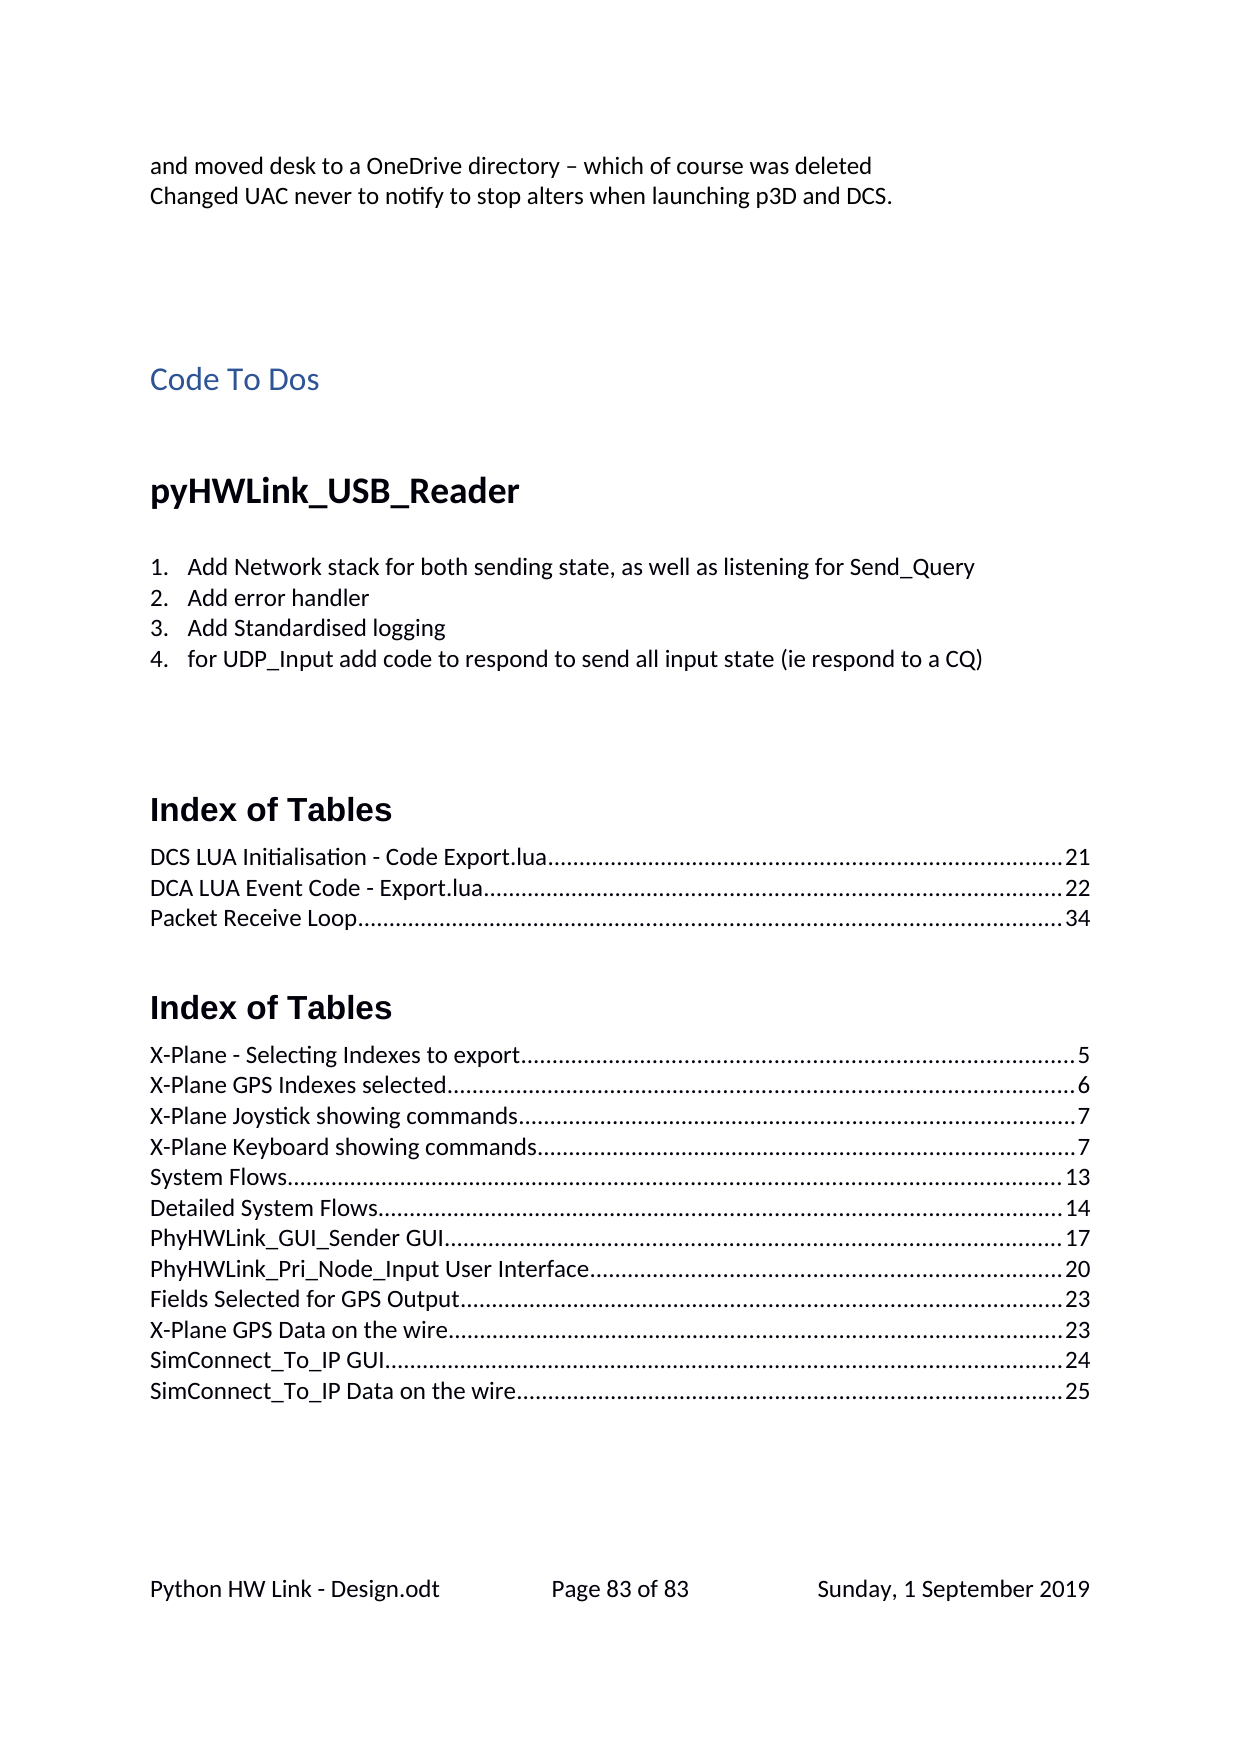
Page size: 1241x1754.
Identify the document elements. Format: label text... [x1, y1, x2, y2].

subtitle Code To Dos [150, 358, 1090, 399]
text Detailed System Flows 14 [150, 1192, 1090, 1222]
text X-Plane GPS Data on the wire 23 [150, 1314, 1090, 1344]
text System Flows 13 [150, 1161, 1090, 1192]
list Add error handler [150, 582, 1090, 613]
text Fields Selected for GPS Output 23 [150, 1283, 1090, 1314]
text X-Plane Keyboard showing commands 7 [150, 1131, 1090, 1161]
text SimConnect_To_IP Data on the wire 25 [150, 1375, 1090, 1405]
subtitle pyHWLink_USB_Reader [150, 467, 1090, 513]
text Packet Receive Loop 34 [150, 902, 1090, 933]
text X-Plane Joystick showing commands 7 [150, 1100, 1090, 1131]
text SimConnect_To_IP GUI 24 [150, 1344, 1090, 1375]
subtitle Index of Tables [150, 790, 1090, 829]
text PhyHWLink_Pri_Node_Input User Interface 20 [150, 1253, 1090, 1283]
text DCS LUA Initialisation - Code Export.lua 21 [150, 841, 1090, 872]
text X-Plane - Selecting Indexes to export 5 [150, 1039, 1090, 1070]
subtitle Index of Tables [150, 988, 1090, 1027]
text PhyHWLink_GUI_Sender GUI 17 [150, 1222, 1090, 1253]
list Add Standardised logging [150, 613, 1090, 643]
list for UDP_Input add code to respond to send all input state (ie respond to a CQ) [150, 643, 1090, 674]
text and moved desk to a OneDrive directory – which of course was deleted [150, 150, 1090, 181]
list Add Network stack for both sending state, as well as listening for Send_Query [150, 552, 1090, 582]
text X-Plane GPS Indexes selected 6 [150, 1070, 1090, 1100]
text Changed UAC never to notify to stop alters when launching p3D and DCS. [150, 181, 1090, 211]
text DCA LUA Event Code - Export.lua 22 [150, 872, 1090, 902]
